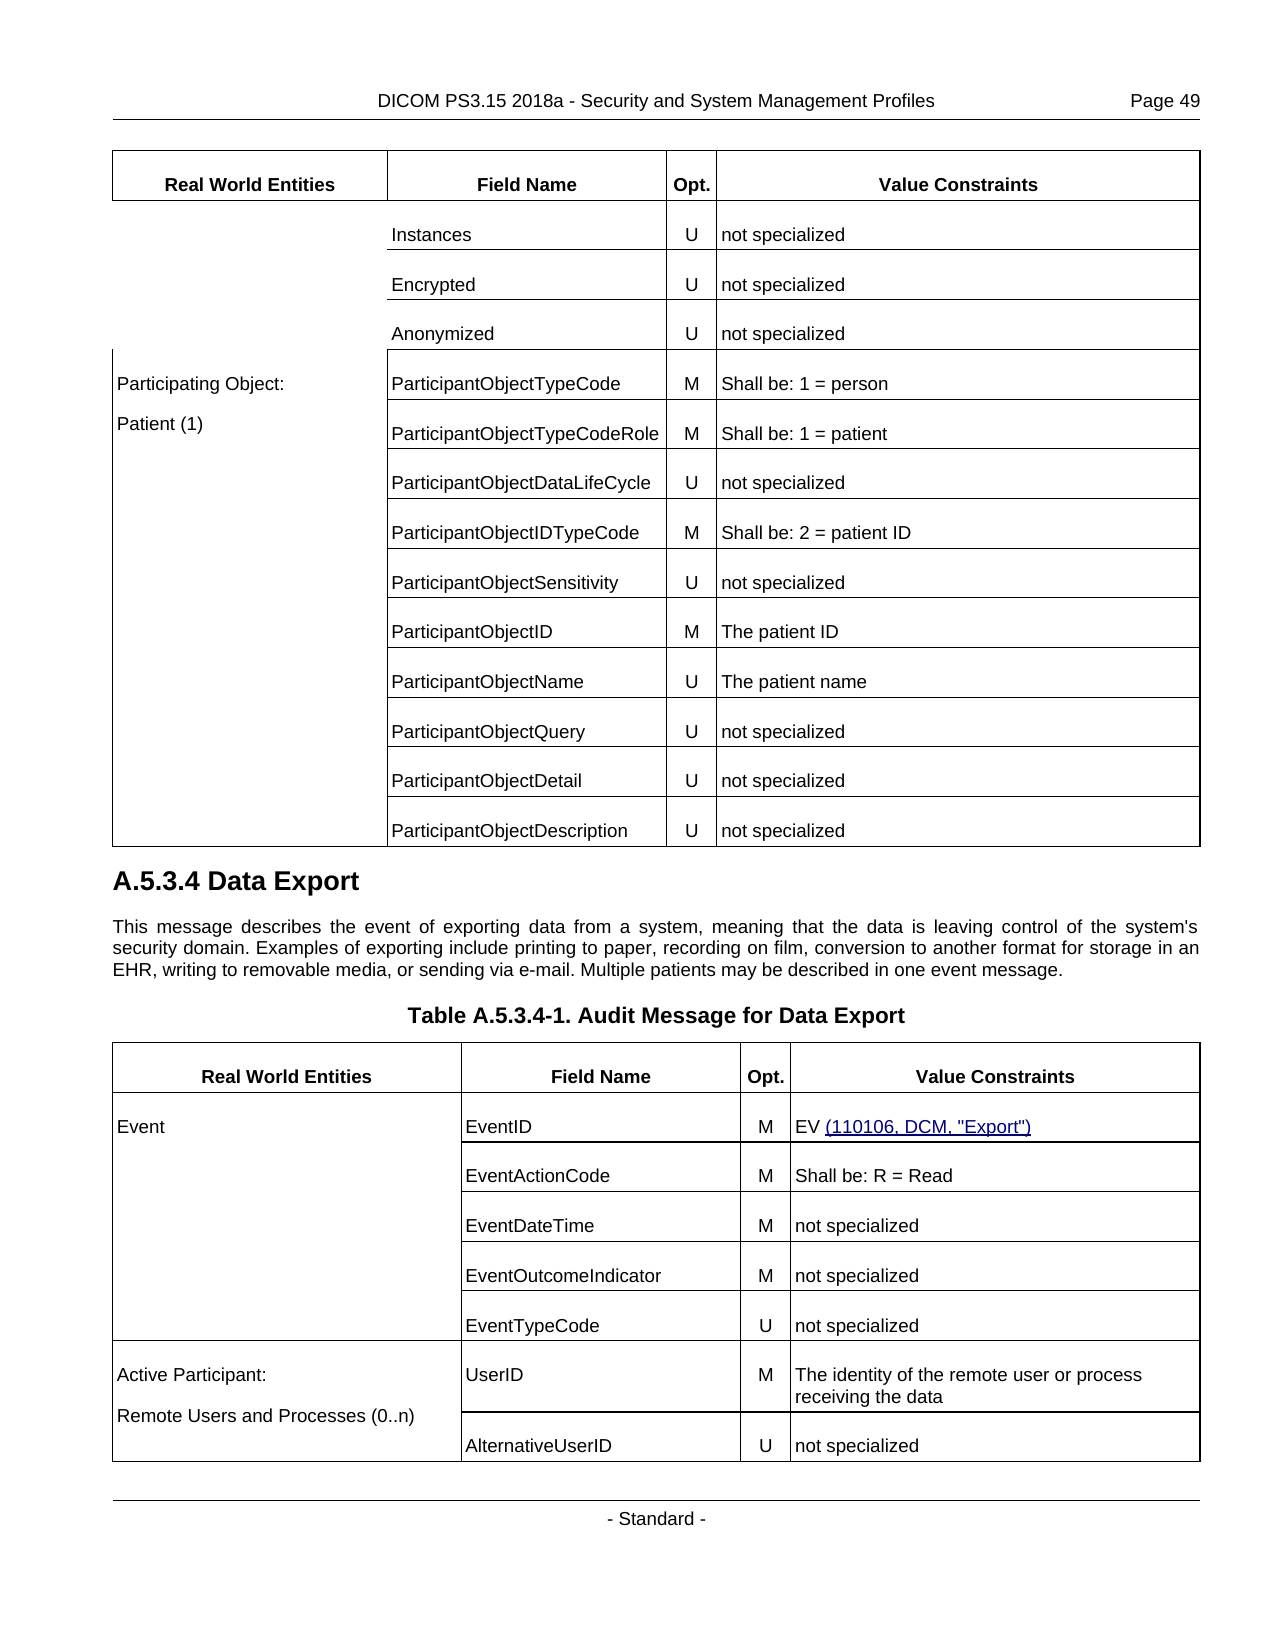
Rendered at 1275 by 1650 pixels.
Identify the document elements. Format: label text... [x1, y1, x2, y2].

table_cell The patient name [717, 648, 1199, 697]
table_cell ParticipantObjectDataLifeCycle [388, 449, 666, 498]
table_cell Participating Object: Patient (1) [113, 349, 387, 846]
table_cell U [741, 1413, 790, 1461]
text This message describes the event of exporting data from a system, meaning that the data is leaving control of the system's security domain. Examples of exporting include printing to paper, recording on film, conversion to another format for storage in an EHR, writing to removable media, or sending via e-mail. Multiple patients may be described in one event message. [112, 915, 1200, 980]
table_cell The identity of the remote user or process receiving the data [791, 1341, 1199, 1411]
text A.5.3.4 Data Export [112, 865, 1200, 897]
table_cell M [741, 1242, 790, 1290]
table_cell not specialized [791, 1242, 1199, 1290]
table_cell U [667, 648, 716, 697]
table_cell Shall be: 2 = patient ID [717, 499, 1199, 547]
table_cell U [667, 250, 716, 299]
table_cell U [667, 797, 716, 846]
table_cell Anonymized [387, 300, 666, 349]
table_cell Shall be: 1 = person [717, 350, 1199, 398]
table_cell not specialized [717, 747, 1199, 796]
table_cell not specialized [717, 549, 1199, 597]
table_cell ParticipantObjectTypeCodeRole [388, 400, 666, 448]
table_cell U [667, 449, 716, 498]
table_cell ParticipantObjectDescription [388, 797, 666, 846]
table_cell M [667, 499, 716, 547]
text Table A.5.3.4-1. Audit Message for Data Export [112, 1003, 1200, 1028]
table_cell Instances [387, 201, 666, 249]
table_header Opt. [667, 151, 716, 200]
table_cell not specialized [717, 250, 1199, 299]
table_cell ParticipantObjectIDTypeCode [388, 499, 666, 547]
table_cell ParticipantObjectTypeCode [388, 350, 666, 398]
table_cell AlternativeUserID [462, 1413, 740, 1461]
table_cell EventActionCode [462, 1143, 740, 1191]
table_header Field Name [462, 1043, 740, 1092]
table_cell M [667, 598, 716, 647]
table_cell The patient ID [717, 598, 1199, 647]
table_cell U [667, 549, 716, 597]
table_cell M [667, 350, 716, 398]
table_cell not specialized [717, 300, 1199, 349]
table_cell U [741, 1291, 790, 1340]
table_cell U [667, 747, 716, 796]
table_cell not specialized [717, 797, 1199, 846]
table_header Opt. [741, 1043, 790, 1092]
table_cell U [667, 698, 716, 746]
table_cell ParticipantObjectID [388, 598, 666, 647]
table_cell ParticipantObjectSensitivity [388, 549, 666, 597]
table_cell not specialized [791, 1413, 1199, 1461]
table_cell Shall be: R = Read [791, 1143, 1199, 1191]
table_cell not specialized [717, 201, 1199, 249]
table_cell EventID [462, 1093, 740, 1141]
table_header Real World Entities [113, 1043, 461, 1092]
table_header Real World Entities [113, 151, 387, 200]
table_cell ParticipantObjectDetail [388, 747, 666, 796]
table_cell Encrypted [387, 250, 666, 299]
table_cell M [741, 1341, 790, 1411]
table_cell not specialized [791, 1291, 1199, 1340]
table_cell UserID [462, 1341, 740, 1411]
table_cell M [741, 1192, 790, 1241]
table_header Value Constraints [717, 151, 1199, 200]
table_cell U [667, 300, 716, 349]
table_cell ParticipantObjectName [388, 648, 666, 697]
table_cell not specialized [791, 1192, 1199, 1241]
table_cell not specialized [717, 449, 1199, 498]
table_cell Active Participant: Remote Users and Processes (0..n) [113, 1341, 461, 1461]
table_cell EventDateTime [462, 1192, 740, 1241]
table_cell Event [113, 1093, 461, 1340]
table_cell EventOutcomeIndicator [462, 1242, 740, 1290]
table_cell ParticipantObjectQuery [388, 698, 666, 746]
table_cell EV (110106, DCM, "Export") [791, 1093, 1199, 1141]
table_cell U [667, 201, 716, 249]
table_cell M [667, 400, 716, 448]
table_header Field Name [388, 151, 666, 200]
table_cell M [741, 1093, 790, 1141]
table_cell not specialized [717, 698, 1199, 746]
table_cell M [741, 1143, 790, 1191]
table_header Value Constraints [791, 1043, 1199, 1092]
table_cell EventTypeCode [462, 1291, 740, 1340]
table_cell Shall be: 1 = patient [717, 400, 1199, 448]
